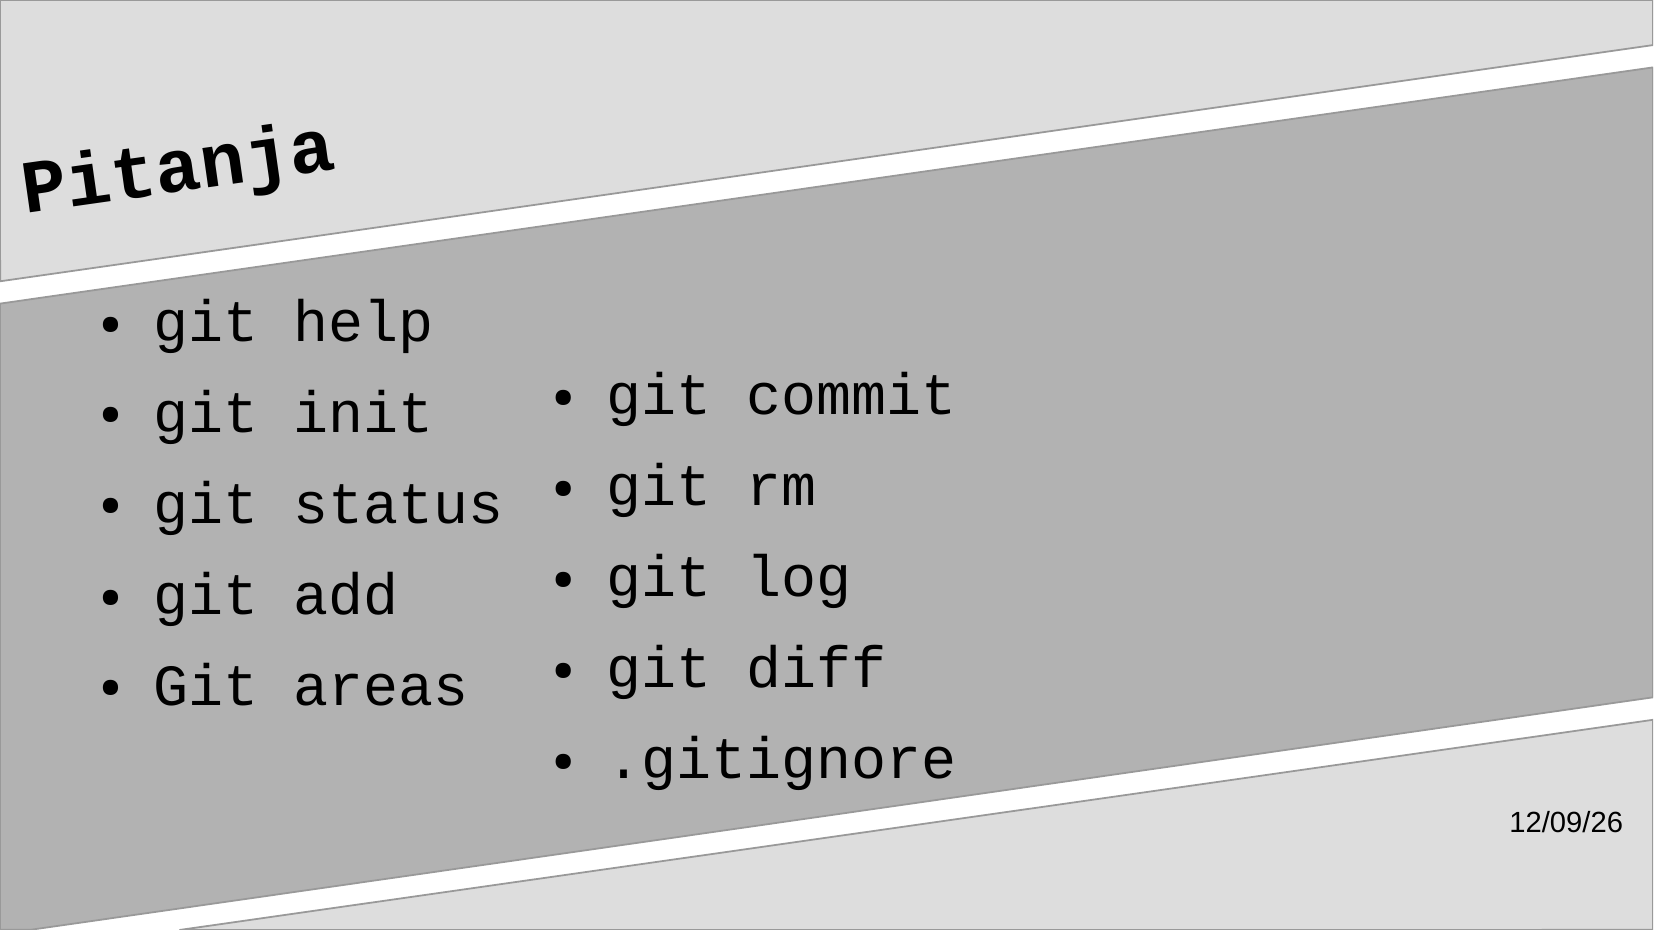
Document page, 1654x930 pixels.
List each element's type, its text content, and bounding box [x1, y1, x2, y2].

list git commit git rm git log git diff .gitignore [535, 275, 1165, 815]
title Pitanja [11, 0, 1495, 272]
list git help git init git status git add Git areas [82, 292, 713, 833]
